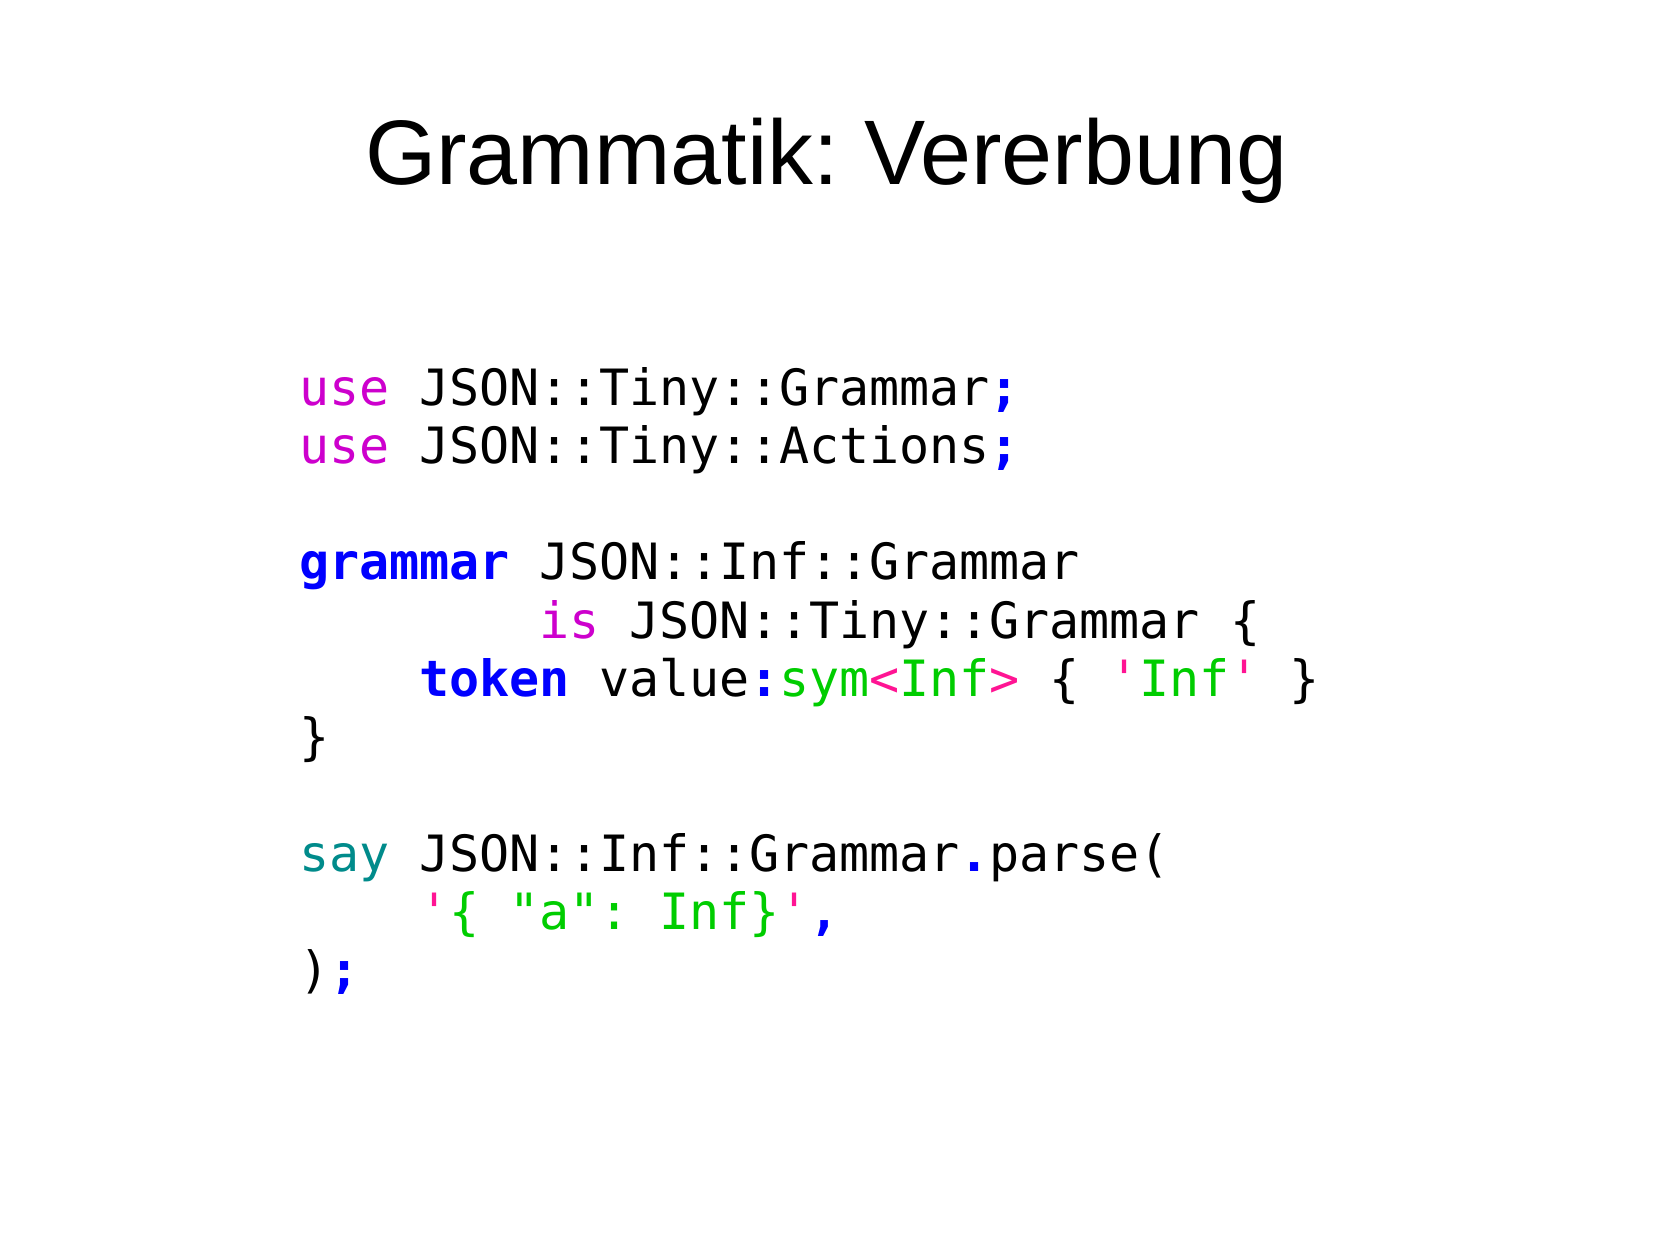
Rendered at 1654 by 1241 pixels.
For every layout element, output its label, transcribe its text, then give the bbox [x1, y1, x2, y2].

title Grammatik: Vererbung [82, 49, 1571, 257]
text_box use JSON::Tiny::Grammar; use JSON::Tiny::Actions; grammar JSON::Inf::Grammar is JSON::Tiny::Grammar { token value:sym<Inf> { 'Inf' } } say JSON::Inf::Grammar.parse( '{ "a": Inf}', ); [285, 351, 1366, 1066]
